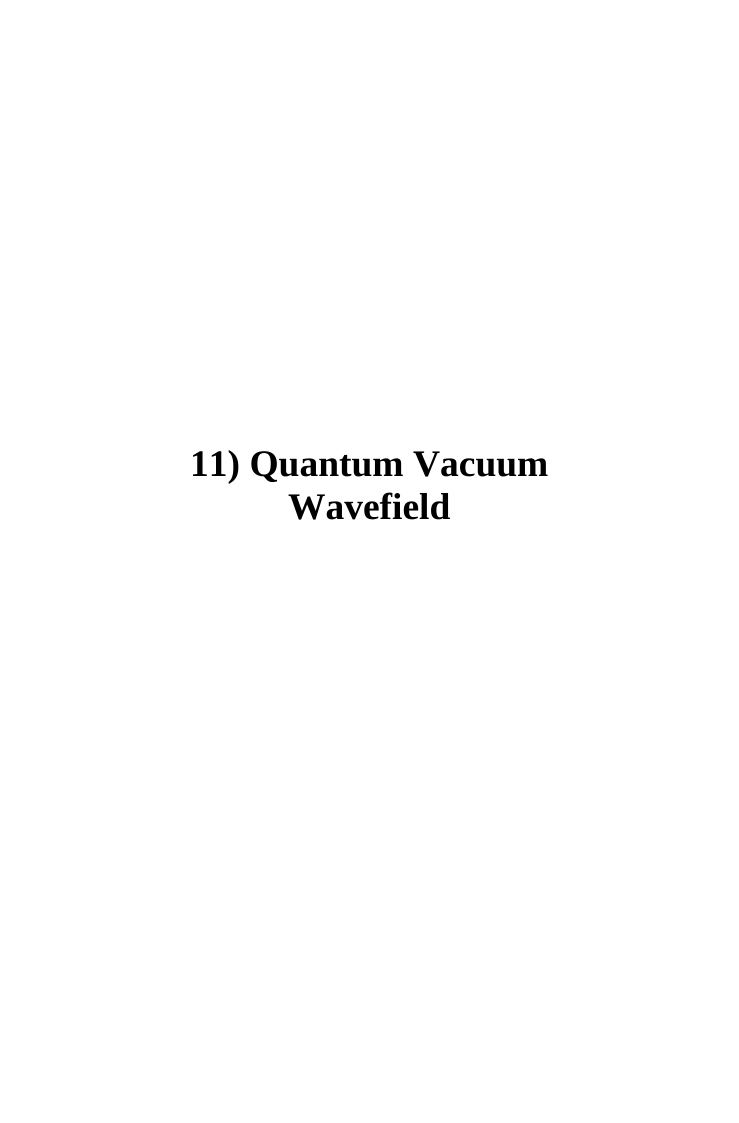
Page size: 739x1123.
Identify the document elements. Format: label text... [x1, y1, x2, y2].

subtitle 11) Quantum Vacuum Wavefield [118, 442, 620, 528]
